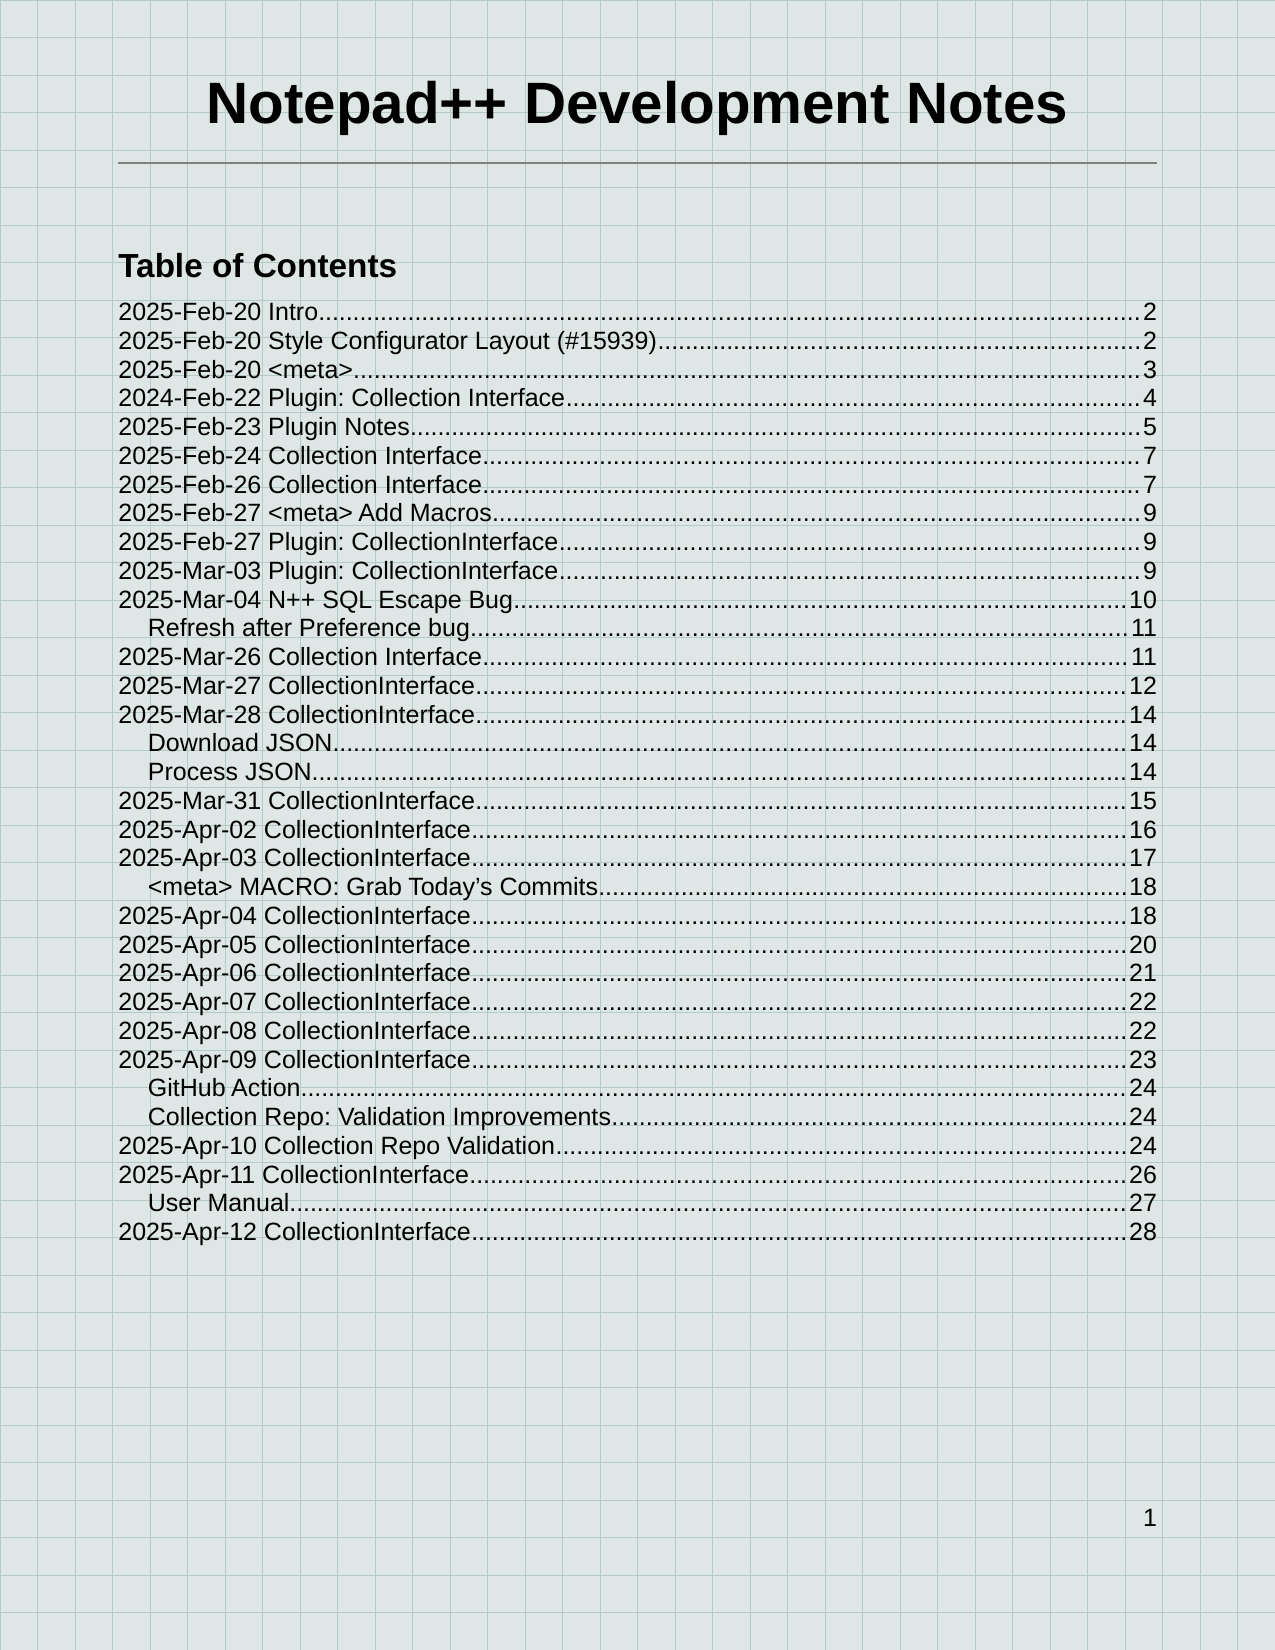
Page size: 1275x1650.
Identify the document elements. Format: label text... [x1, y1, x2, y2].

text 2025-Mar-28 CollectionInterface 14 [118, 699, 1157, 728]
text 2025-Feb-27 Plugin: CollectionInterface 9 [118, 527, 1157, 556]
text 2025-Apr-07 CollectionInterface 22 [118, 987, 1157, 1016]
text Download JSON 14 [148, 728, 1157, 757]
text 2025-Mar-03 Plugin: CollectionInterface 9 [118, 556, 1157, 584]
text <meta> MACRO: Grab Today’s Commits 18 [148, 872, 1157, 901]
text 2025-Feb-20 Intro 2 [118, 297, 1157, 326]
text 2025-Apr-03 CollectionInterface 17 [118, 843, 1157, 872]
text 2025-Feb-20 Style Configurator Layout (#15939) 2 [118, 326, 1157, 354]
text 2025-Mar-26 Collection Interface 11 [118, 642, 1157, 671]
text 2025-Apr-10 Collection Repo Validation 24 [118, 1131, 1157, 1159]
text 2025-Feb-24 Collection Interface 7 [118, 441, 1157, 469]
text 2025-Feb-26 Collection Interface 7 [118, 469, 1157, 498]
text 2025-Apr-06 CollectionInterface 21 [118, 958, 1157, 987]
text 2025-Apr-12 CollectionInterface 28 [118, 1217, 1157, 1246]
text 2025-Mar-31 CollectionInterface 15 [118, 786, 1157, 814]
text 2025-Mar-04 N++ SQL Escape Bug 10 [118, 584, 1157, 613]
text 2025-Apr-05 CollectionInterface 20 [118, 929, 1157, 958]
text 2025-Apr-04 CollectionInterface 18 [118, 901, 1157, 929]
text 2025-Mar-27 CollectionInterface 12 [118, 671, 1157, 699]
text 2025-Apr-11 CollectionInterface 26 [118, 1159, 1157, 1188]
text 2025-Feb-27 <meta> Add Macros 9 [118, 498, 1157, 527]
text User Manual 27 [148, 1188, 1157, 1217]
text 2025-Apr-08 CollectionInterface 22 [118, 1016, 1157, 1044]
text 2024-Feb-22 Plugin: Collection Interface 4 [118, 383, 1157, 412]
text 2025-Apr-09 CollectionInterface 23 [118, 1044, 1157, 1073]
subtitle Table of Contents [118, 246, 1157, 284]
text Refresh after Preference bug 11 [148, 613, 1157, 642]
text GitHub Action 24 [148, 1073, 1157, 1102]
text 2025-Feb-23 Plugin Notes 5 [118, 412, 1157, 441]
text Process JSON 14 [148, 757, 1157, 786]
text 2025-Feb-20 <meta> 3 [118, 354, 1157, 383]
text 2025-Apr-02 CollectionInterface 16 [118, 814, 1157, 843]
text Collection Repo: Validation Improvements 24 [148, 1102, 1157, 1131]
